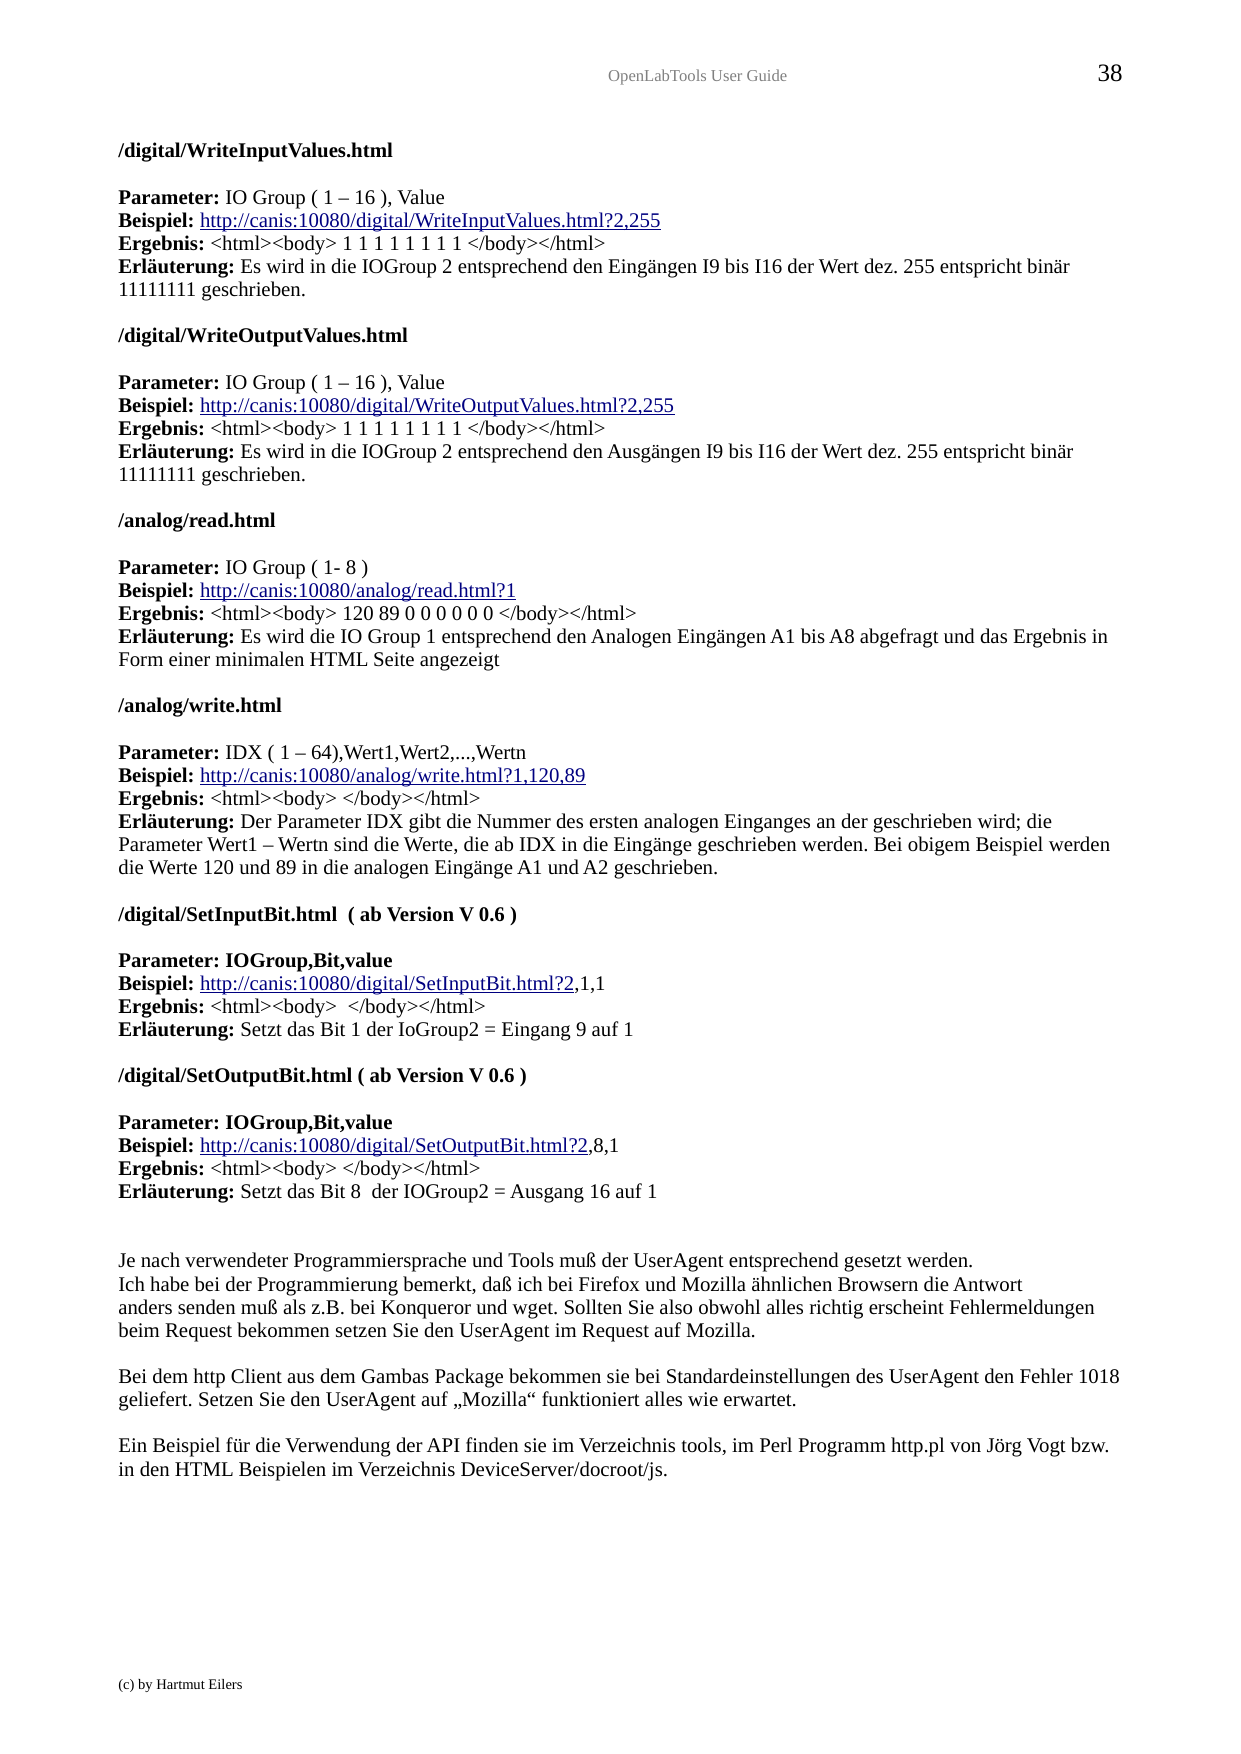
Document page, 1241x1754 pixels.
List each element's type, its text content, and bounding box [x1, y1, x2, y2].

text Parameter: IOGroup,Bit,value [118, 1111, 1122, 1134]
text /digital/WriteOutputValues.html [118, 324, 1122, 347]
text /digital/SetOutputBit.html ( ab Version V 0.6 ) [118, 1064, 1122, 1087]
text Parameter: IOGroup,Bit,value [118, 949, 1122, 972]
text Parameter: IO Group ( 1 – 16 ), Value [118, 186, 1122, 209]
text Ergebnis: <html><body> </body></html> [118, 1157, 1122, 1180]
text Bei dem http Client aus dem Gambas Package bekommen sie bei Standardeinstellungen des UserAgent den Fehler 1018 [118, 1365, 1122, 1388]
text /analog/write.html [118, 694, 1122, 717]
text Je nach verwendeter Programmiersprache und Tools muß der UserAgent entsprechend gesetzt werden. [118, 1249, 1122, 1272]
text Erläuterung: Es wird in die IOGroup 2 entsprechend den Eingängen I9 bis I16 der Wert dez. 255 entspricht binär 11111111 geschrieben. [118, 255, 1122, 301]
text Beispiel: http://canis:10080/digital/SetOutputBit.html?2,8,1 [118, 1134, 1122, 1157]
text /digital/SetInputBit.html ( ab Version V 0.6 ) [118, 902, 1122, 926]
text Ich habe bei der Programmierung bemerkt, daß ich bei Firefox und Mozilla ähnlichen Browsern die Antwort [118, 1272, 1122, 1296]
text Ein Beispiel für die Verwendung der API finden sie im Verzeichnis tools, im Perl Programm http.pl von Jörg Vogt bzw. in den HTML Beispielen im Verzeichnis DeviceServer/docroot/js. [118, 1434, 1122, 1481]
text Ergebnis: <html><body> </body></html> [118, 787, 1122, 810]
text Beispiel: http://canis:10080/digital/WriteOutputValues.html?2,255 [118, 394, 1122, 417]
text Erläuterung: Setzt das Bit 8 der IOGroup2 = Ausgang 16 auf 1 [118, 1180, 1122, 1203]
text Ergebnis: <html><body> 120 89 0 0 0 0 0 0 </body></html> [118, 602, 1122, 625]
text geliefert. Setzen Sie den UserAgent auf „Mozilla“ funktioniert alles wie erwartet. [118, 1388, 1122, 1411]
text Erläuterung: Setzt das Bit 1 der IoGroup2 = Eingang 9 auf 1 [118, 1018, 1122, 1041]
text /analog/read.html [118, 509, 1122, 532]
text beim Request bekommen setzen Sie den UserAgent im Request auf Mozilla. [118, 1319, 1122, 1342]
text Ergebnis: <html><body> 1 1 1 1 1 1 1 1 </body></html> [118, 232, 1122, 255]
text Beispiel: http://canis:10080/digital/SetInputBit.html?2,1,1 [118, 972, 1122, 995]
text Beispiel: http://canis:10080/digital/WriteInputValues.html?2,255 [118, 209, 1122, 232]
text Parameter: IO Group ( 1 – 16 ), Value [118, 371, 1122, 394]
text anders senden muß als z.B. bei Konqueror und wget. Sollten Sie also obwohl alles richtig erscheint Fehlermeldungen [118, 1296, 1122, 1319]
text Ergebnis: <html><body> 1 1 1 1 1 1 1 1 </body></html> [118, 417, 1122, 440]
text Erläuterung: Es wird in die IOGroup 2 entsprechend den Ausgängen I9 bis I16 der Wert dez. 255 entspricht binär 11111111 geschrieben. [118, 440, 1122, 486]
text Erläuterung: Der Parameter IDX gibt die Nummer des ersten analogen Einganges an der geschrieben wird; die Parameter Wert1 – Wertn sind die Werte, die ab IDX in die Eingänge geschrieben werden. Bei obigem Beispiel werden die Werte 120 und 89 in die analogen Eingänge A1 und A2 geschrieben. [118, 810, 1122, 879]
text Ergebnis: <html><body> </body></html> [118, 995, 1122, 1018]
text Beispiel: http://canis:10080/analog/write.html?1,120,89 [118, 764, 1122, 787]
text Parameter: IDX ( 1 – 64),Wert1,Wert2,...,Wertn [118, 741, 1122, 764]
text Beispiel: http://canis:10080/analog/read.html?1 [118, 579, 1122, 602]
text Parameter: IO Group ( 1- 8 ) [118, 556, 1122, 579]
text Erläuterung: Es wird die IO Group 1 entsprechend den Analogen Eingängen A1 bis A8 abgefragt und das Ergebnis in Form einer minimalen HTML Seite angezeigt [118, 625, 1122, 671]
text /digital/WriteInputValues.html [118, 139, 1122, 162]
